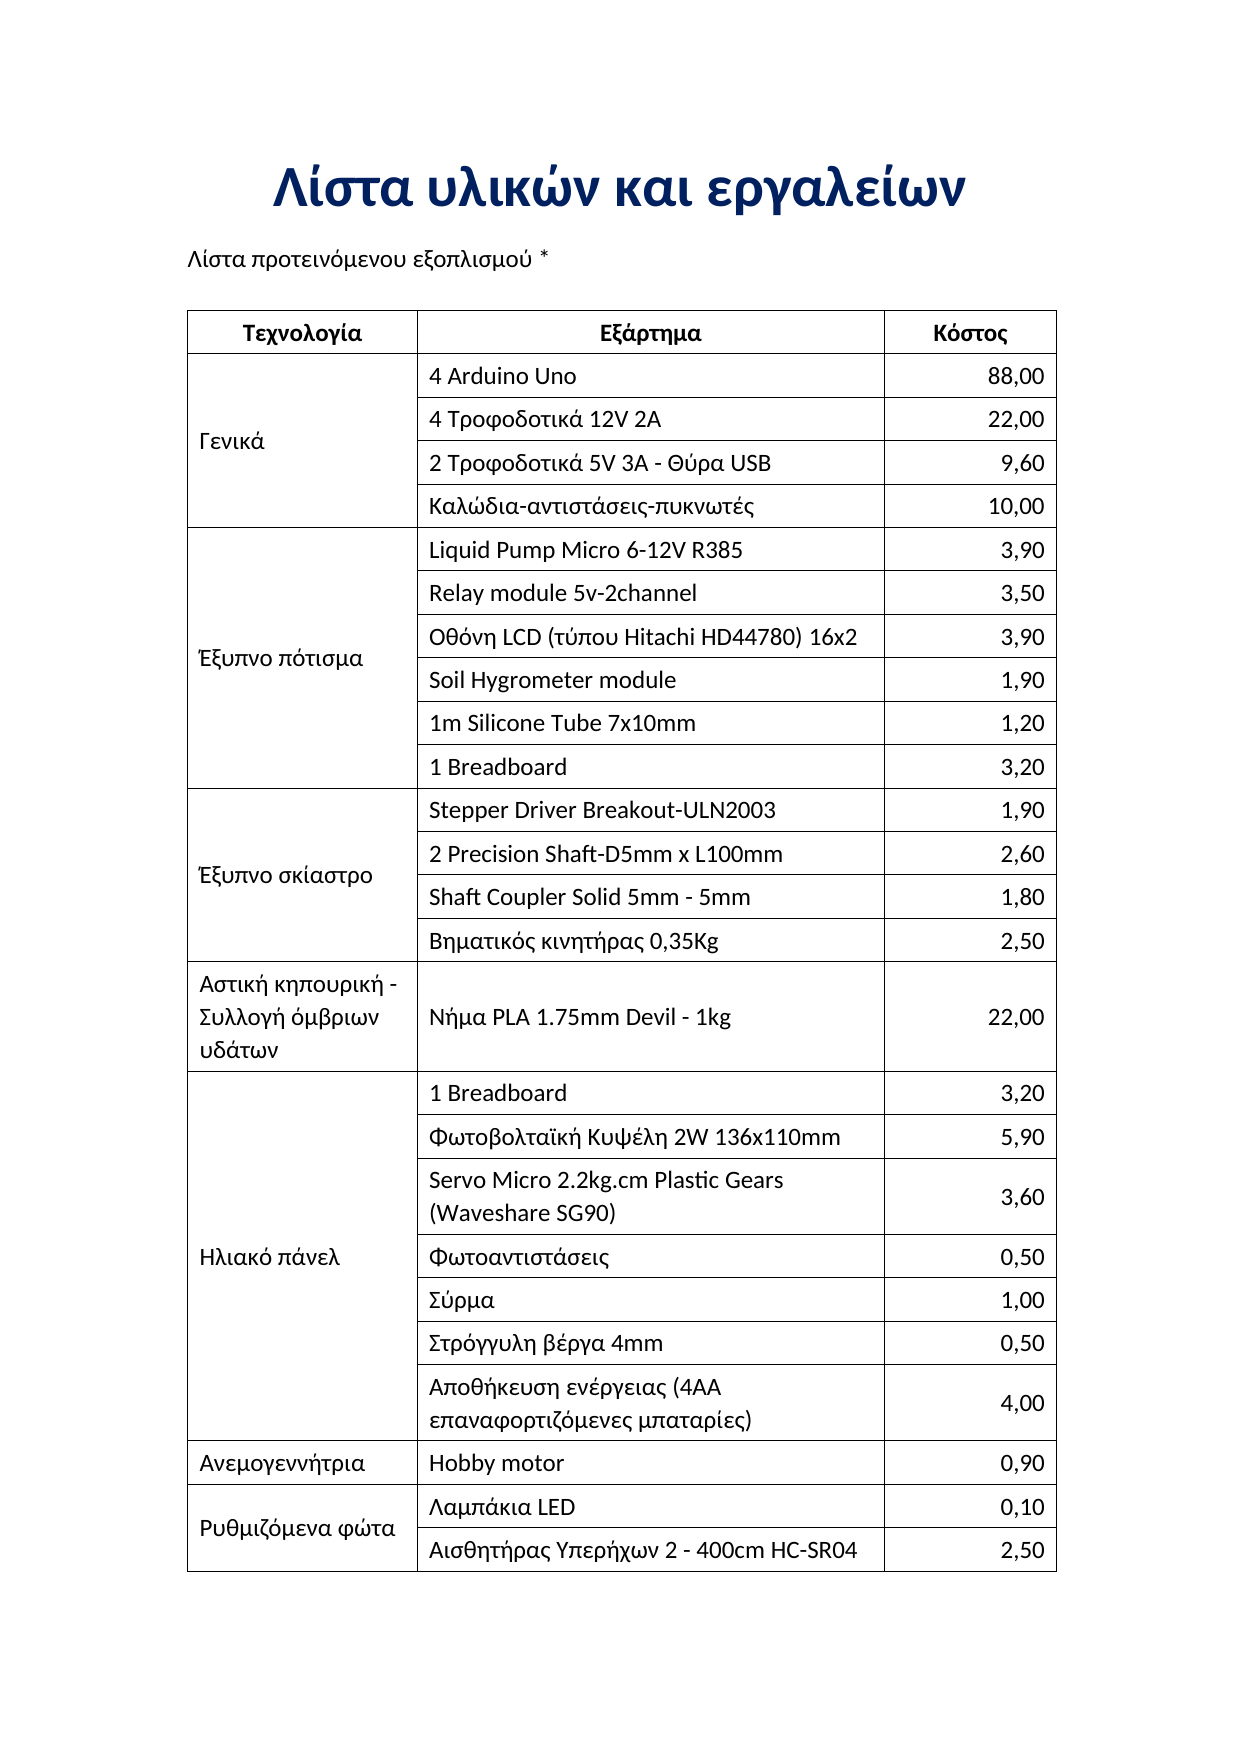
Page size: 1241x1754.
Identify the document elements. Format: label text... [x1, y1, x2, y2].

text Λίστα προτεινόμενου εξοπλισμού * [187, 243, 1053, 274]
table_cell 0,90 [885, 1441, 1056, 1484]
table_cell Έξυπνο πότισμα [188, 528, 417, 787]
table_header Εξάρτημα [418, 311, 884, 353]
table_cell 4 Τροφοδοτικά 12V 2A [418, 398, 884, 440]
table_cell 9,60 [885, 441, 1056, 483]
table_cell 3,60 [885, 1159, 1056, 1234]
table_cell 0,10 [885, 1485, 1056, 1527]
table_cell Λαμπάκια LED [418, 1485, 884, 1527]
table_cell 5,90 [885, 1115, 1056, 1157]
table_cell 1,80 [885, 875, 1056, 918]
table_cell Ηλιακό πάνελ [188, 1072, 417, 1440]
table_cell 22,00 [885, 398, 1056, 440]
table_cell 0,50 [885, 1322, 1056, 1364]
table_cell 4 Arduino Uno [418, 354, 884, 397]
table_cell Hobby motor [418, 1441, 884, 1484]
table_cell 2 Precision Shaft-D5mm x L100mm [418, 832, 884, 874]
table_cell Σύρμα [418, 1278, 884, 1321]
table_cell Stepper Driver Breakout-ULN2003 [418, 789, 884, 831]
table_cell 3,90 [885, 528, 1056, 570]
table_cell Οθόνη LCD (τύπου Hitachi HD44780) 16x2 [418, 615, 884, 657]
table_header Τεχνολογία [188, 311, 417, 353]
table_cell Βηματικός κινητήρας 0,35Kg [418, 919, 884, 961]
table_cell 2,50 [885, 919, 1056, 961]
table_cell 1,90 [885, 658, 1056, 701]
table_cell Shaft Coupler Solid 5mm - 5mm [418, 875, 884, 918]
table_cell 1m Silicone Tube 7x10mm [418, 702, 884, 744]
table_cell 3,20 [885, 745, 1056, 787]
table_cell 3,50 [885, 571, 1056, 614]
table_cell 1,00 [885, 1278, 1056, 1321]
table_cell Φωτοαντιστάσεις [418, 1235, 884, 1277]
table_cell Αποθήκευση ενέργειας (4ΑΑ επαναφορτιζόμενες μπαταρίες) [418, 1365, 884, 1440]
table_cell Liquid Pump Micro 6-12V R385 [418, 528, 884, 570]
table_cell Ρυθμιζόμενα φώτα [188, 1485, 417, 1571]
table_cell 22,00 [885, 962, 1056, 1071]
table_cell 4,00 [885, 1365, 1056, 1440]
table_cell 10,00 [885, 485, 1056, 527]
table_cell 2 Τροφοδοτικά 5V 3A - Θύρα USB [418, 441, 884, 483]
table_cell Γενικά [188, 354, 417, 527]
table_cell 2,60 [885, 832, 1056, 874]
table_cell 88,00 [885, 354, 1056, 397]
table_cell Φωτοβολταϊκή Κυψέλη 2W 136x110mm [418, 1115, 884, 1157]
table_cell 1 Breadboard [418, 745, 884, 787]
table_header Κόστος [885, 311, 1056, 353]
table_cell Έξυπνο σκίαστρο [188, 789, 417, 961]
table_cell Αστική κηπουρική - Συλλογή όμβριων υδάτων [188, 962, 417, 1071]
table_cell Νήμα PLA 1.75mm Devil - 1kg [418, 962, 884, 1071]
table_cell 0,50 [885, 1235, 1056, 1277]
table_cell 1 Breadboard [418, 1072, 884, 1114]
table_cell 3,20 [885, 1072, 1056, 1114]
table_cell Ανεμογεννήτρια [188, 1441, 417, 1484]
table_cell Στρόγγυλη βέργα 4mm [418, 1322, 884, 1364]
table_cell 3,90 [885, 615, 1056, 657]
table_cell 2,50 [885, 1528, 1056, 1571]
table_cell Soil Hygrometer module [418, 658, 884, 701]
table_cell Αισθητήρας Υπερήχων 2 - 400cm HC-SR04 [418, 1528, 884, 1571]
table_cell 1,90 [885, 789, 1056, 831]
table_cell 1,20 [885, 702, 1056, 744]
table_cell Servo Micro 2.2kg.cm Plastic Gears (Waveshare SG90) [418, 1159, 884, 1234]
text Λίστα υλικών και εργαλείων [187, 150, 1053, 221]
table_cell Relay module 5v-2channel [418, 571, 884, 614]
table_cell Καλώδια-αντιστάσεις-πυκνωτές [418, 485, 884, 527]
